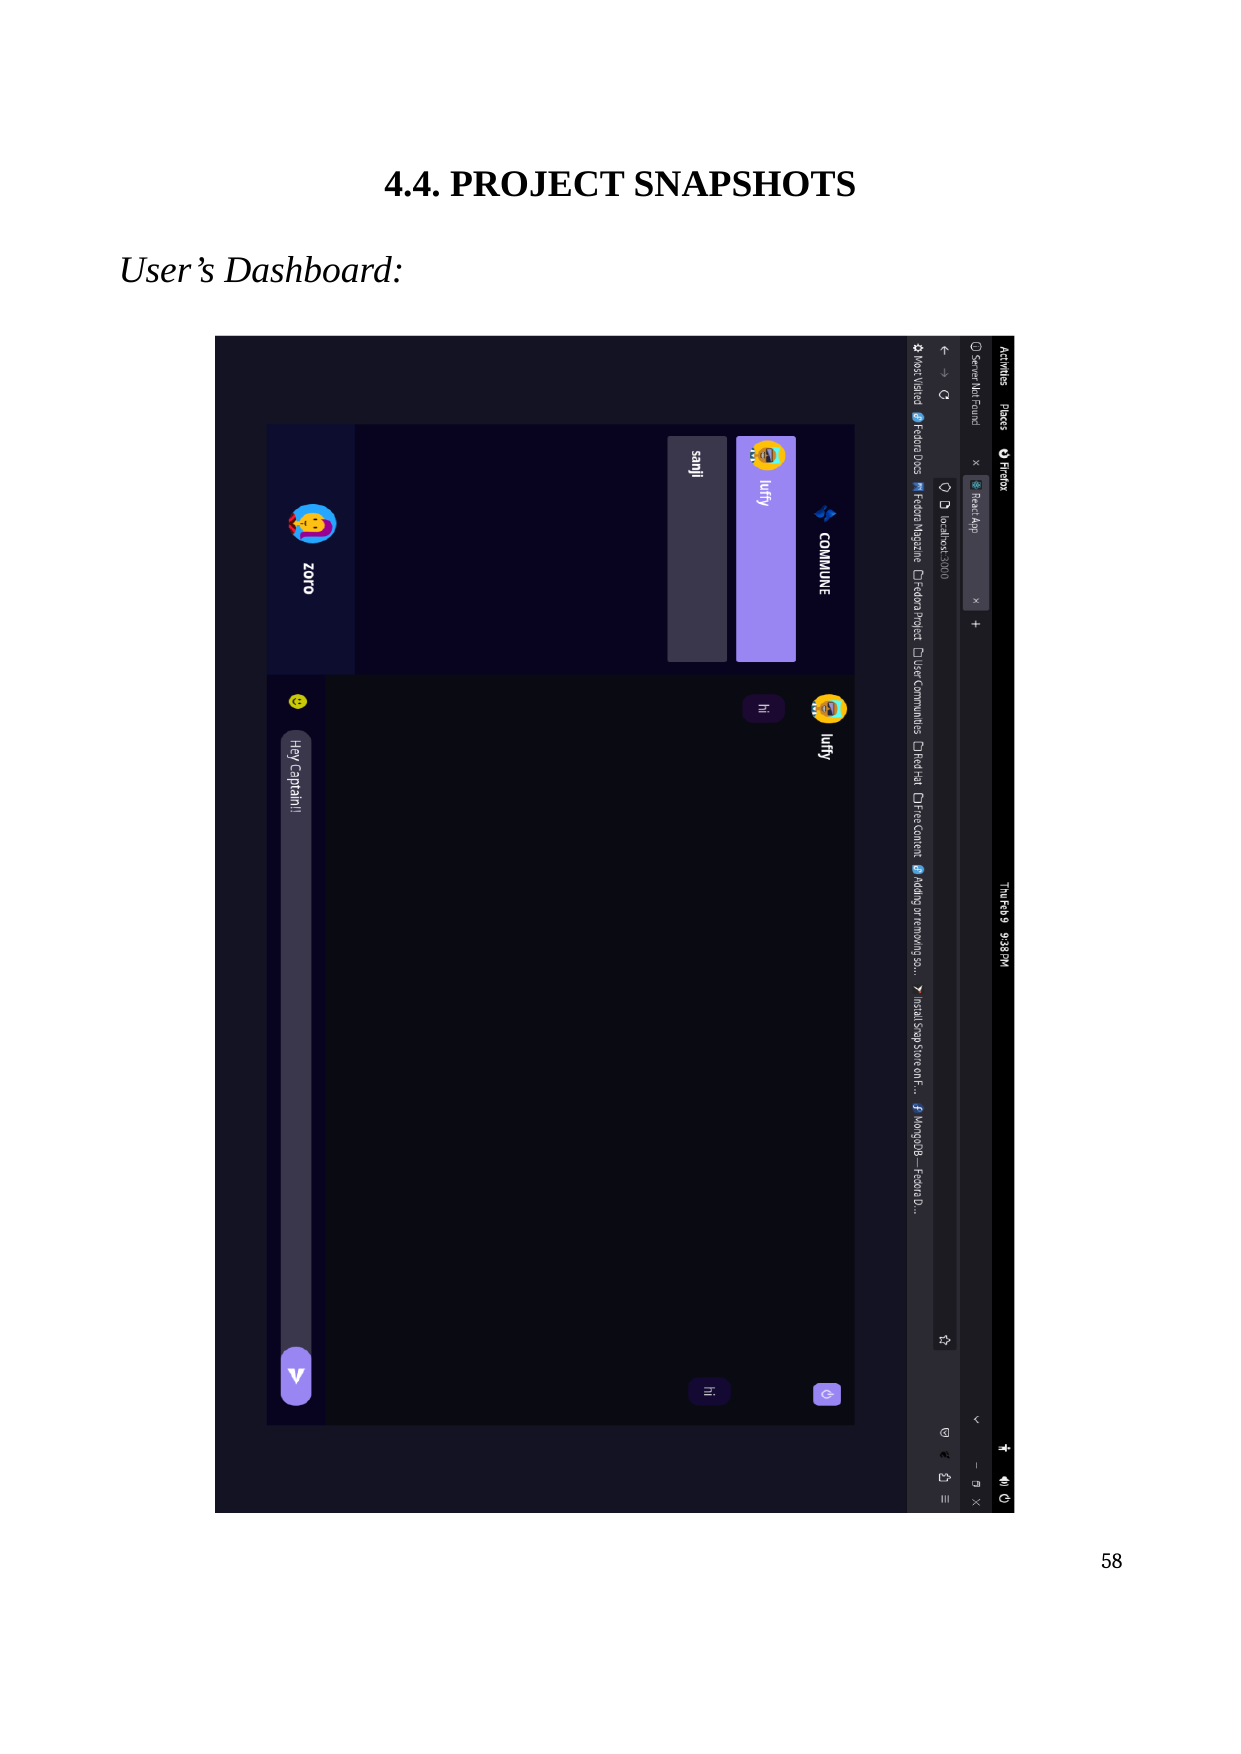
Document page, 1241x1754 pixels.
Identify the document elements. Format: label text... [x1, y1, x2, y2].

text 58 [118, 1549, 1122, 1574]
text 4.4. PROJECT SNAPSHOTS [118, 161, 1122, 204]
text User’s Dashboard: [118, 248, 1122, 291]
picture [215, 337, 1015, 1512]
